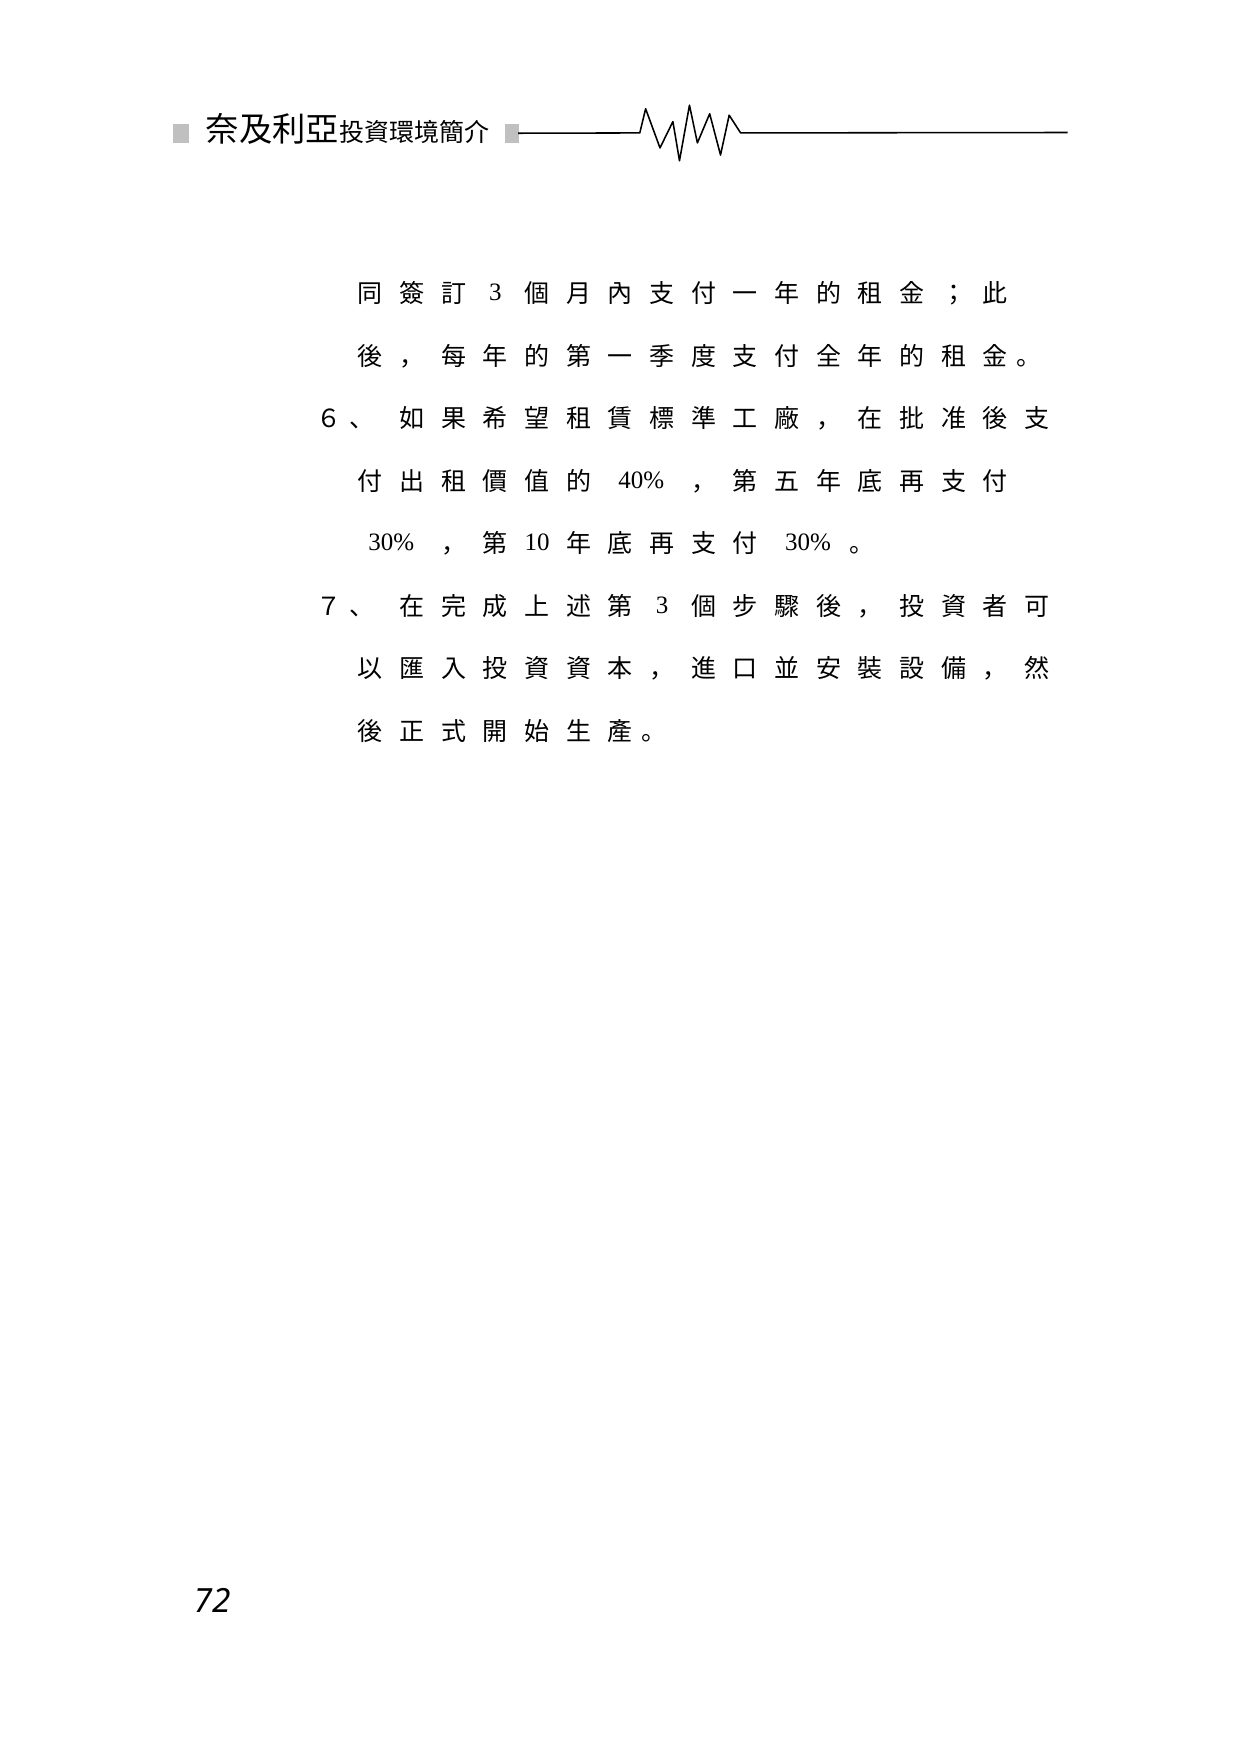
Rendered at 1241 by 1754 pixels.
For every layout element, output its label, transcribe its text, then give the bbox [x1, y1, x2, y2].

text ６、如果希望租賃標準工廠，在批准後支付出租價值的40%，第五年底再支付30%，第10年底再支付30%。 [281, 375, 1058, 563]
text ７、在完成上述第3個步驟後，投資者可以匯入投資資本，進口並安裝設備，然後正式開始生產。 [281, 563, 1058, 750]
text 同簽訂3個月內支付一年的租金；此後，每年的第一季度支付全年的租金。 [281, 250, 1058, 375]
